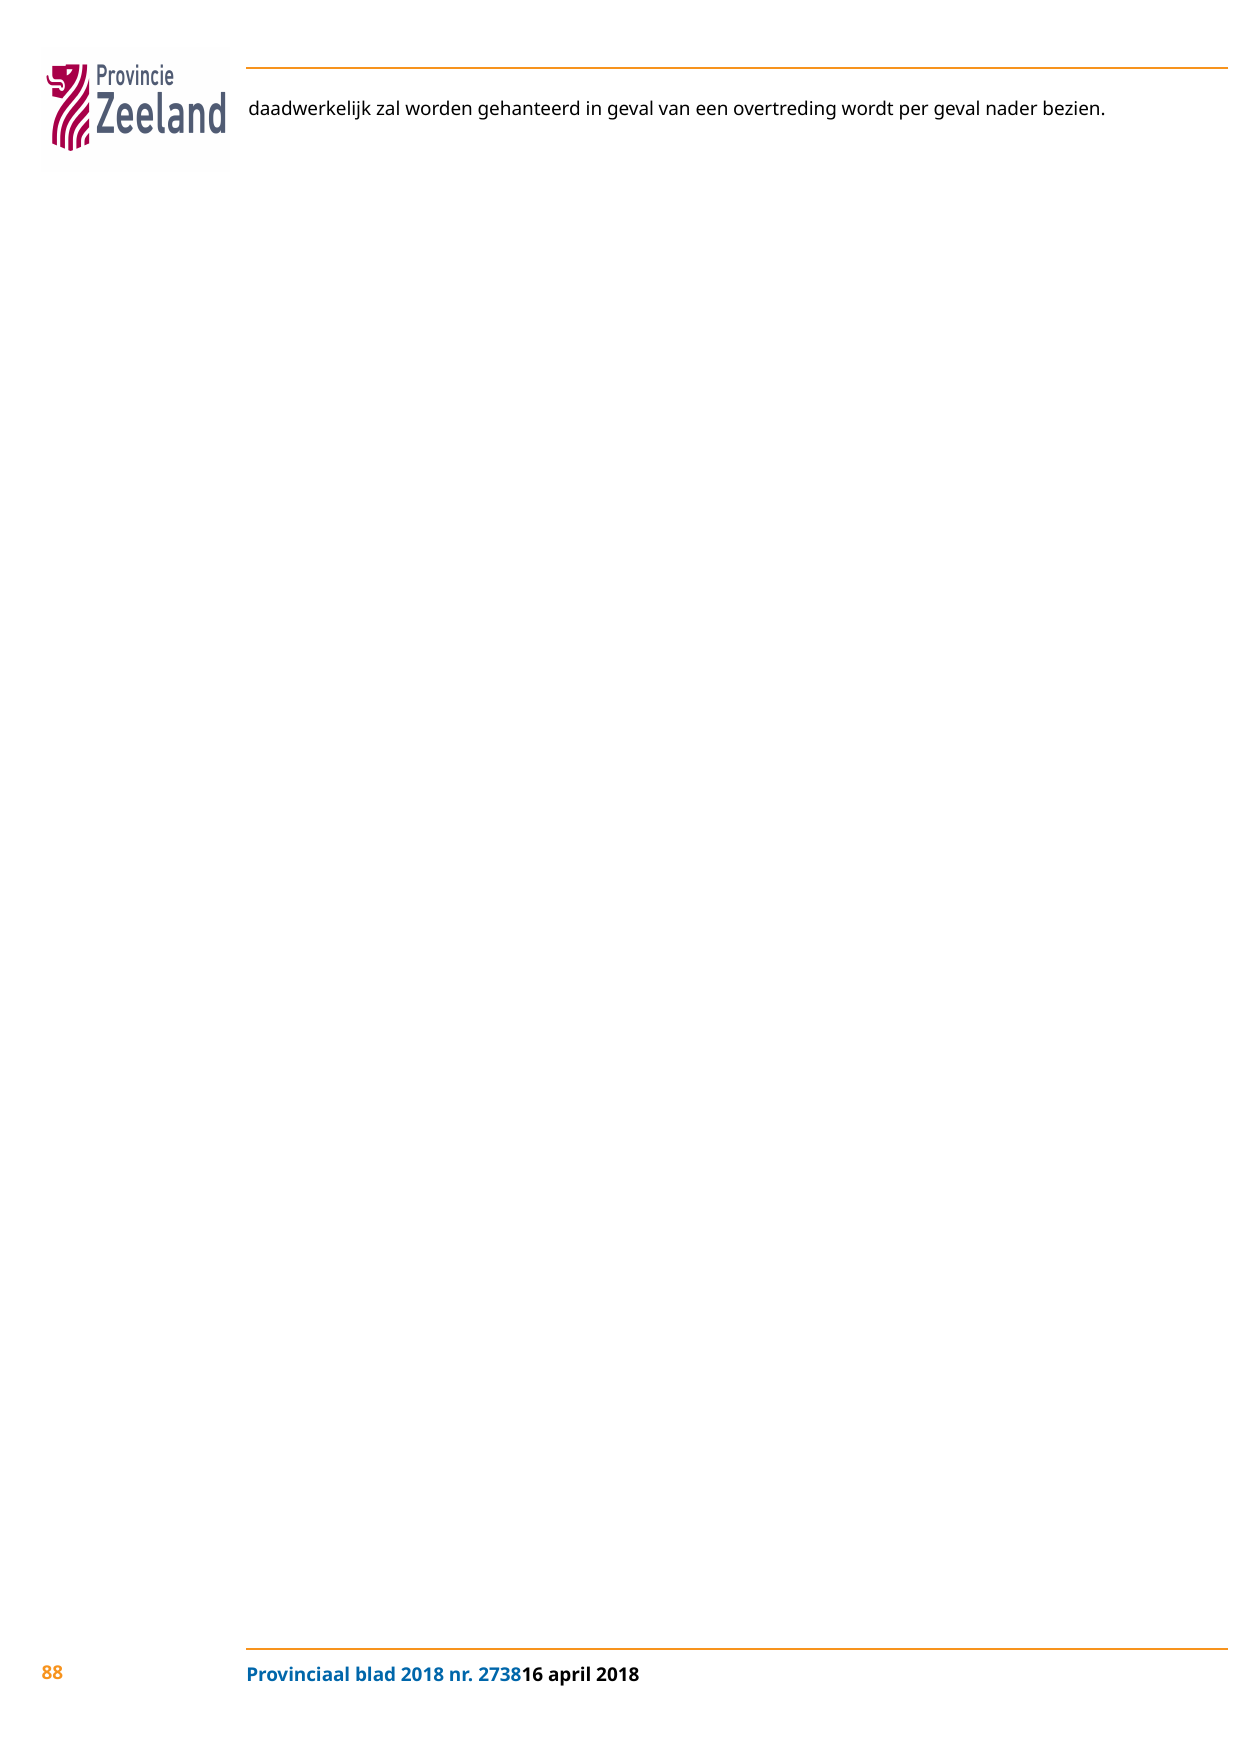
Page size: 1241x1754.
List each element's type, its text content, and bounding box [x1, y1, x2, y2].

picture [41, 47, 231, 172]
text daadwerkelijk zal worden gehanteerd in geval van een overtreding wordt per geval nader bezien. [248, 95, 1152, 121]
